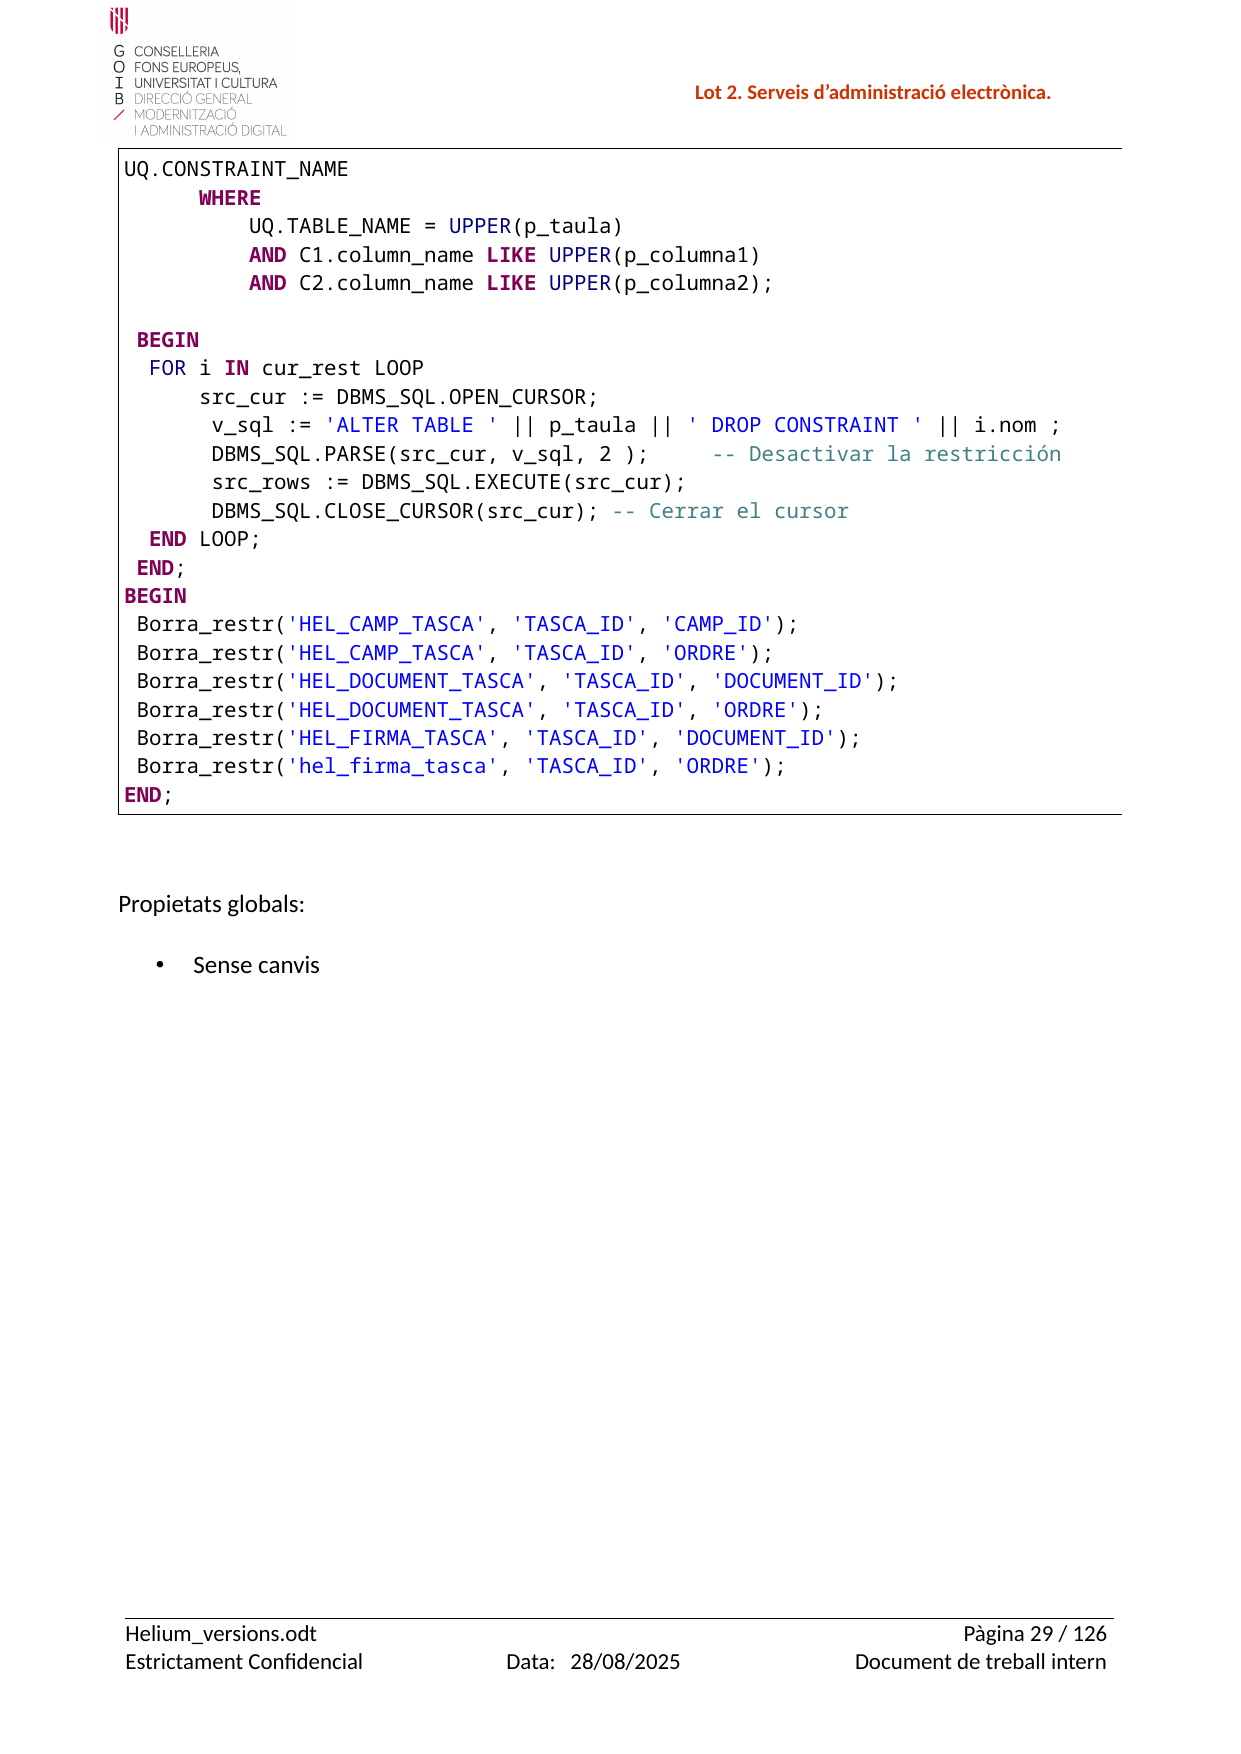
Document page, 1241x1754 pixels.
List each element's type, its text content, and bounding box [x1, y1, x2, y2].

picture [100, 0, 297, 144]
text Propietats globals: [118, 888, 1122, 919]
list Sense canvis [156, 949, 1122, 980]
table_header UQ.CONSTRAINT_NAME WHERE UQ.TABLE_NAME = UPPER(p_taula) AND C1.column_name LIKE UPPER(p_columna1) AND C2.column_name LIKE UPPER(p_columna2); BEGIN FOR i IN cur_rest LOOP src_cur := DBMS_SQL.OPEN_CURSOR; v_sql := 'ALTER TABLE ' || p_taula || ' DROP CONSTRAINT ' || i.nom ; DBMS_SQL.PARSE(src_cur, v_sql, 2 ); -- Desactivar la restricción src_rows := DBMS_SQL.EXECUTE(src_cur); DBMS_SQL.CLOSE_CURSOR(src_cur); -- Cerrar el cursor END LOOP; END; BEGIN Borra_restr('HEL_CAMP_TASCA', 'TASCA_ID', 'CAMP_ID'); Borra_restr('HEL_CAMP_TASCA', 'TASCA_ID', 'ORDRE'); Borra_restr('HEL_DOCUMENT_TASCA', 'TASCA_ID', 'DOCUMENT_ID'); Borra_restr('HEL_DOCUMENT_TASCA', 'TASCA_ID', 'ORDRE'); Borra_restr('HEL_FIRMA_TASCA', 'TASCA_ID', 'DOCUMENT_ID'); Borra_restr('hel_firma_tasca', 'TASCA_ID', 'ORDRE'); END; [119, 149, 1122, 814]
